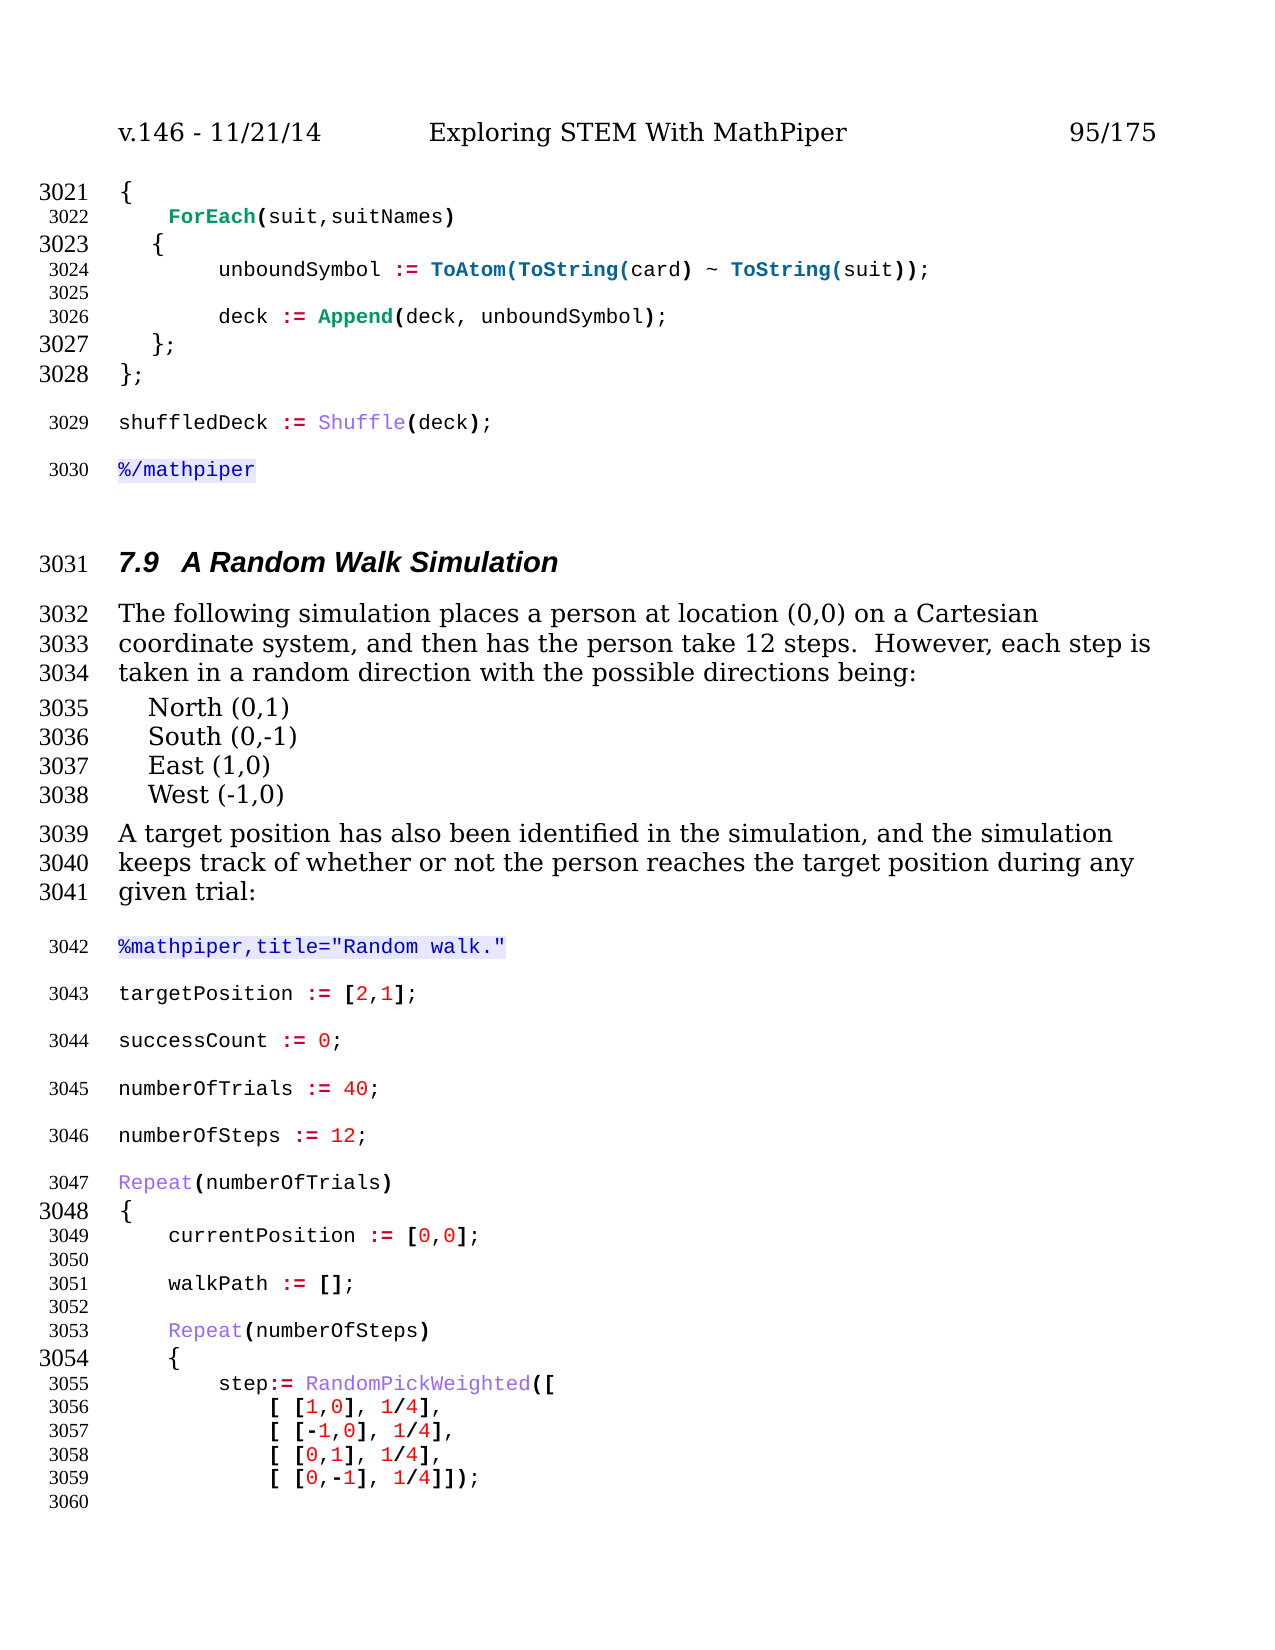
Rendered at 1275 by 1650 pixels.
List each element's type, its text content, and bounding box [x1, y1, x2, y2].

text { [118, 1343, 1157, 1373]
text successCount := 0; [118, 1031, 1157, 1054]
text numberOfTrials := 40; [118, 1078, 1157, 1101]
text Repeat(numberOfTrials) [118, 1172, 1157, 1196]
text step:= RandomPickWeighted([ [118, 1373, 1157, 1396]
text unboundSymbol := ToAtom(ToString(card) ~ ToString(suit)); [118, 259, 1157, 282]
text North (0,1) [148, 693, 1157, 722]
text currentPosition := [0,0]; [118, 1225, 1157, 1249]
text South (0,-1) [148, 722, 1157, 751]
text walkPath := []; [118, 1272, 1157, 1296]
text ForEach(suit,suitNames) [118, 206, 1157, 229]
text [ [-1,0], 1/4], [118, 1420, 1157, 1443]
text A target position has also been identified in the simulation, and the simulation keeps track of whether or not the person reaches the target position during any given trial: [118, 819, 1157, 906]
text deck := Append(deck, unboundSymbol); [118, 306, 1157, 330]
text [ [0,1], 1/4], [118, 1443, 1157, 1467]
text { [118, 1196, 1157, 1225]
text %/mathpiper [118, 459, 1157, 483]
text }; [118, 330, 1157, 359]
text [ [0,-1], 1/4]]); [118, 1467, 1157, 1491]
text Repeat(numberOfSteps) [118, 1320, 1157, 1343]
text [ [1,0], 1/4], [118, 1396, 1157, 1420]
text %mathpiper,title="Random walk." [118, 936, 1157, 959]
text The following simulation places a person at location (0,0) on a Cartesian coordinate system, and then has the person take 12 steps. However, each step is taken in a random direction with the possible directions being: [118, 599, 1157, 687]
text targetPosition := [2,1]; [118, 983, 1157, 1007]
text East (1,0) [148, 751, 1157, 781]
text }; [118, 359, 1157, 388]
text { [118, 229, 1157, 259]
text West (-1,0) [148, 781, 1157, 810]
text { [118, 177, 1157, 206]
subtitle A Random Walk Simulation [118, 545, 1157, 579]
text shuffledDeck := Shuffle(deck); [118, 412, 1157, 435]
text numberOfSteps := 12; [118, 1125, 1157, 1149]
